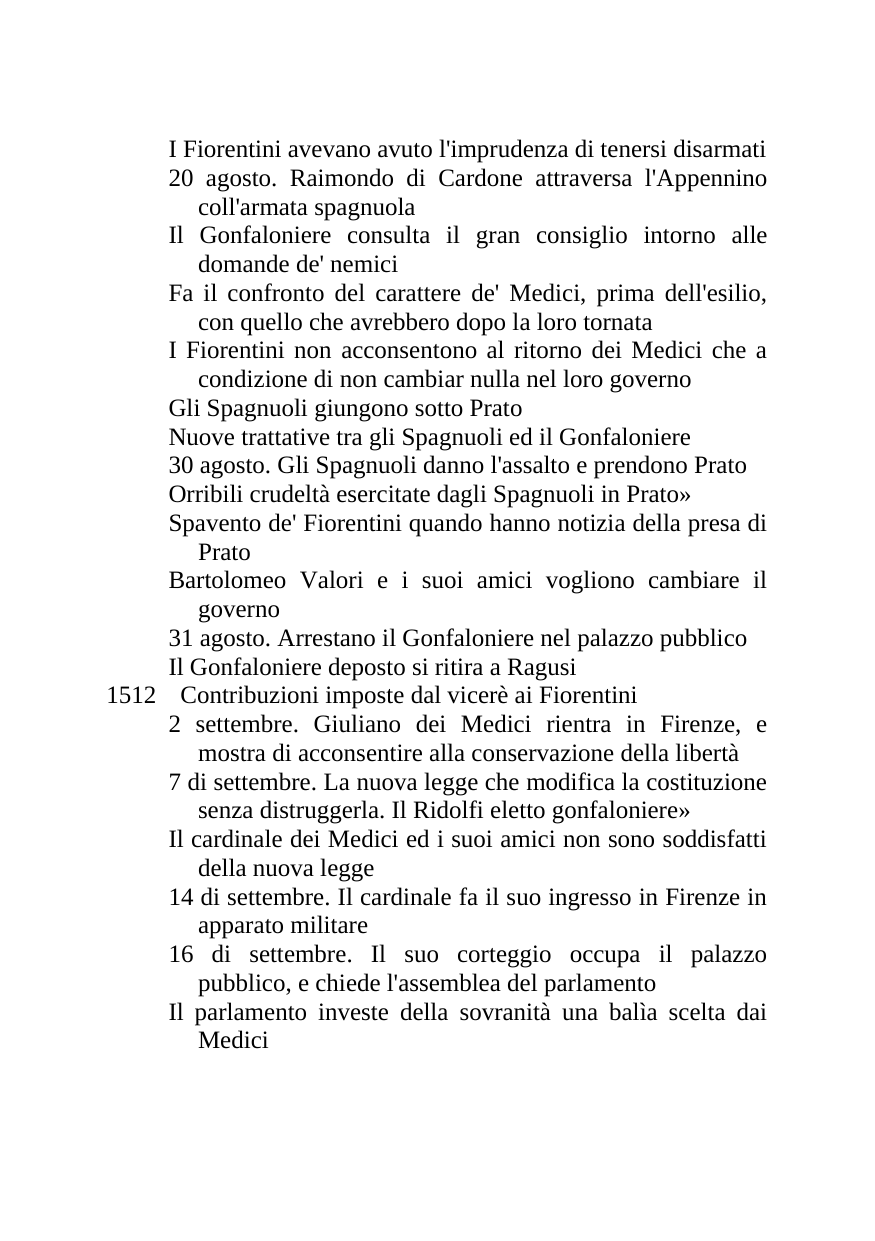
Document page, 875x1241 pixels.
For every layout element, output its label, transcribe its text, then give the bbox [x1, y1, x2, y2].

text Nuove trattative tra gli Spagnuoli ed il Gonfaloniere [168, 422, 768, 451]
text Spavento de' Fiorentini quando hanno notizia della presa di Prato [168, 508, 768, 566]
text Gli Spagnuoli giungono sotto Prato [168, 393, 768, 422]
text 31 agosto. Arrestano il Gonfaloniere nel palazzo pubblico [168, 623, 768, 652]
text 20 agosto. Raimondo di Cardone attraversa l'Appennino coll'armata spagnuola [168, 163, 768, 221]
text Il Gonfaloniere deposto si ritira a Ragusi [168, 652, 768, 681]
text 30 agosto. Gli Spagnuoli danno l'assalto e prendono Prato [168, 451, 768, 479]
text Bartolomeo Valori e i suoi amici vogliono cambiare il governo [168, 566, 768, 623]
text Il Gonfaloniere consulta il gran consiglio intorno alle domande de' nemici [168, 221, 768, 278]
text 14 di settembre. Il cardinale fa il suo ingresso in Firenze in apparato militare [168, 882, 768, 939]
text 16 di settembre. Il suo corteggio occupa il palazzo pubblico, e chiede l'assemblea del parlamento [168, 939, 768, 997]
text I Fiorentini avevano avuto l'imprudenza di tenersi disarmati [168, 134, 768, 163]
text Orribili crudeltà esercitate dagli Spagnuoli in Prato» [168, 479, 768, 508]
text 7 di settembre. La nuova legge che modifica la costituzione senza distruggerla. Il Ridolfi eletto gonfaloniere» [168, 767, 768, 824]
text Fa il confronto del carattere de' Medici, prima dell'esilio, con quello che avrebbero dopo la loro tornata [168, 278, 768, 336]
text Il cardinale dei Medici ed i suoi amici non sono soddisfatti della nuova legge [168, 824, 768, 882]
text 1512 Contribuzioni imposte dal vicerè ai Fiorentini [106, 681, 768, 709]
text I Fiorentini non acconsentono al ritorno dei Medici che a condizione di non cambiar nulla nel loro governo [168, 336, 768, 393]
text Il parlamento investe della sovranità una balìa scelta dai Medici [168, 997, 768, 1054]
text 2 settembre. Giuliano dei Medici rientra in Firenze, e mostra di acconsentire alla conservazione della libertà [168, 709, 768, 767]
